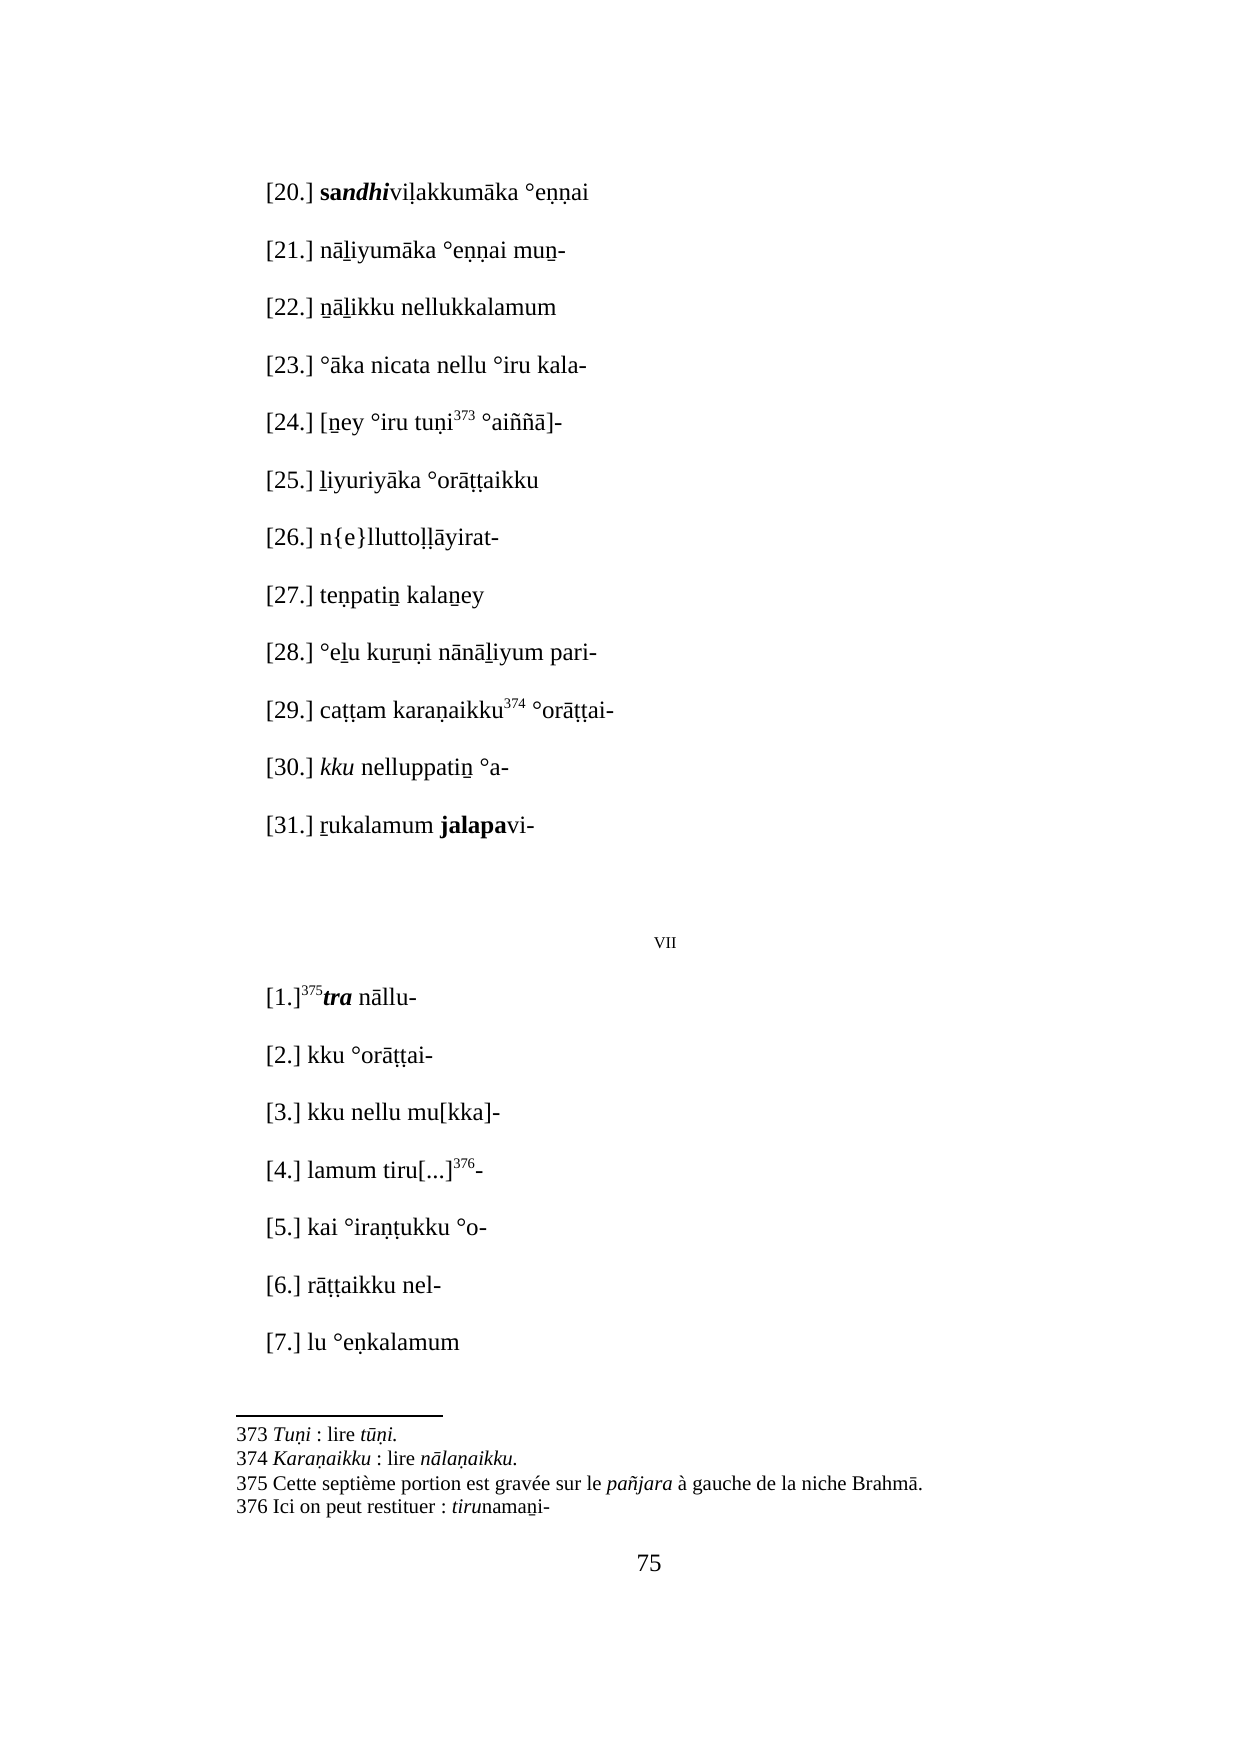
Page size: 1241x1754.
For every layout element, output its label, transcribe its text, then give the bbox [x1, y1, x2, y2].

text [4.] lamum tiru[...]- [266, 1155, 1061, 1183]
text [26.] n{e}lluttoḷḷāyirat- [266, 522, 1061, 551]
text Cette septième portion est gravée sur le pañjara à gauche de la niche Brahmā. [236, 1470, 1061, 1494]
text [29.] caṭṭam karaṇaikku °orāṭṭai- [266, 695, 1061, 723]
text [7.] lu °eṇkalamum [266, 1327, 1061, 1356]
text [5.] kai °iraṇṭukku °o- [266, 1212, 1061, 1241]
text [21.] nāḻiyumāka °eṇṇai muṉ- [266, 235, 1061, 263]
text [31.] ṟukalamum jalapavi- [266, 810, 1061, 838]
text [20.] sandhiviḷakkumāka °eṇṇai [266, 177, 1061, 206]
text [6.] rāṭṭaikku nel- [266, 1270, 1061, 1298]
text [1.]tra nāllu- [266, 982, 1061, 1011]
text [30.] kku nelluppatiṉ °a- [266, 752, 1061, 781]
text [28.] °eḻu kuṟuṇi nānāḻiyum pari- [266, 637, 1061, 666]
text [27.] teṇpatiṉ kalaṉey [266, 580, 1061, 608]
text [25.] ḻiyuriyāka °orāṭṭaikku [266, 465, 1061, 493]
text vii [298, 925, 1032, 953]
text Ici on peut restituer : tirunamaṉi- [236, 1494, 1061, 1518]
text [2.] kku °orāṭṭai- [266, 1040, 1061, 1068]
text [3.] kku nellu mu[kka]- [266, 1097, 1061, 1126]
text Karaṇaikku : lire nālaṇaikku. [236, 1446, 1061, 1470]
text [24.] [ṉey °iru tuṇi °aiññā]- [266, 407, 1061, 436]
text [23.] °āka nicata nellu °iru kala- [266, 350, 1061, 378]
text [22.] ṉāḻikku nellukkalamum [266, 292, 1061, 321]
text Tuṇi : lire tūṇi. [236, 1422, 1061, 1446]
